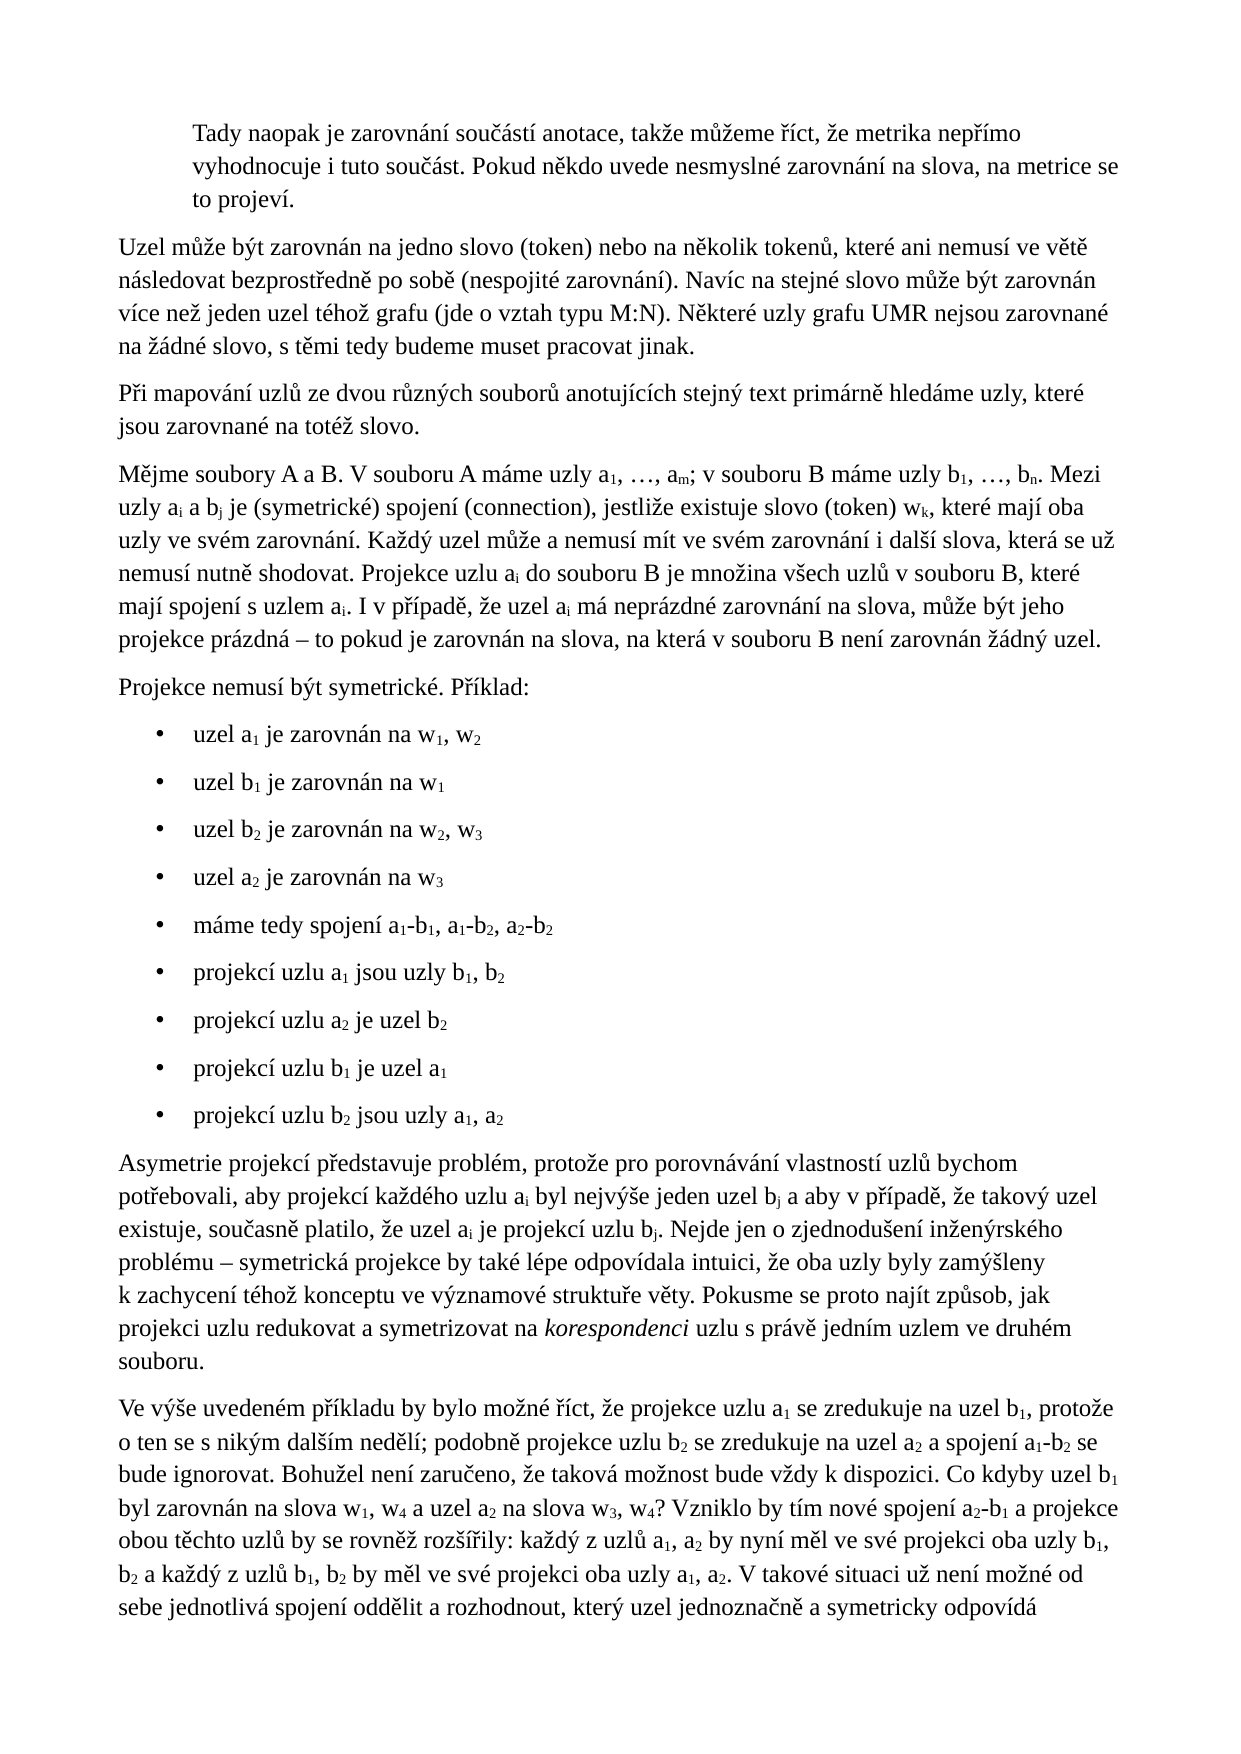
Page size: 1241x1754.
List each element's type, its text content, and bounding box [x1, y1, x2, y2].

list projekcí uzlu b1 je uzel a1 [156, 1053, 1122, 1081]
text Ve výše uvedeném příkladu by bylo možné říct, že projekce uzlu a1 se zredukuje na uzel b1, protože o ten se s nikým dalším nedělí; podobně projekce uzlu b2 se zredukuje na uzel a2 a spojení a1-b2 se bude ignorovat. Bohužel není zaručeno, že taková možnost bude vždy k dispozici. Co kdyby uzel b1 byl zarovnán na slova w1, w4 a uzel a2 na slova w3, w4? Vzniklo by tím nové spojení a2-b1 a projekce obou těchto uzlů by se rovněž rozšířily: každý z uzlů a1, a2 by nyní měl ve své projekci oba uzly b1, b2 a každý z uzlů b1, b2 by měl ve své projekci oba uzly a1, a2. V takové situaci už není možné od sebe jednotlivá spojení oddělit a rozhodnout, který uzel jednoznačně a symetricky odpovídá [118, 1393, 1122, 1620]
list uzel b1 je zarovnán na w1 [156, 767, 1122, 796]
list uzel a2 je zarovnán na w3 [156, 862, 1122, 891]
list projekcí uzlu a2 je uzel b2 [156, 1005, 1122, 1034]
list projekcí uzlu a1 jsou uzly b1, b2 [156, 957, 1122, 986]
text Mějme soubory A a B. V souboru A máme uzly a1, …, am; v souboru B máme uzly b1, …, bn. Mezi uzly ai a bj je (symetrické) spojení (connection), jestliže existuje slovo (token) wk, které mají oba uzly ve svém zarovnání. Každý uzel může a nemusí mít ve svém zarovnání i další slova, která se už nemusí nutně shodovat. Projekce uzlu ai do souboru B je množina všech uzlů v souboru B, které mají spojení s uzlem ai. I v případě, že uzel ai má neprázdné zarovnání na slova, může být jeho projekce prázdná – to pokud je zarovnán na slova, na která v souboru B není zarovnán žádný uzel. [118, 459, 1122, 653]
list projekcí uzlu b2 jsou uzly a1, a2 [156, 1100, 1122, 1129]
list máme tedy spojení a1-b1, a1-b2, a2-b2 [156, 910, 1122, 938]
list uzel b2 je zarovnán na w2, w3 [156, 814, 1122, 843]
text Projekce nemusí být symetrické. Příklad: [118, 672, 1122, 701]
text Asymetrie projekcí představuje problém, protože pro porovnávání vlastností uzlů bychom potřebovali, aby projekcí každého uzlu ai byl nejvýše jeden uzel bj a aby v případě, že takový uzel existuje, současně platilo, že uzel ai je projekcí uzlu bj. Nejde jen o zjednodušení inženýrského problému – symetrická projekce by také lépe odpovídala intuici, že oba uzly byly zamýšleny k zachycení téhož konceptu ve významové struktuře věty. Pokusme se proto najít způsob, jak projekci uzlu redukovat a symetrizovat na korespondenci uzlu s právě jedním uzlem ve druhém souboru. [118, 1148, 1122, 1375]
text Tady naopak je zarovnání součástí anotace, takže můžeme říct, že metrika nepřímo vyhodnocuje i tuto součást. Pokud někdo uvede nesmyslné zarovnání na slova, na metrice se to projeví. [192, 118, 1122, 213]
text Při mapování uzlů ze dvou různých souborů anotujících stejný text primárně hledáme uzly, které jsou zarovnané na totéž slovo. [118, 378, 1122, 440]
text Uzel může být zarovnán na jedno slovo (token) nebo na několik tokenů, které ani nemusí ve větě následovat bezprostředně po sobě (nespojité zarovnání). Navíc na stejné slovo může být zarovnán více než jeden uzel téhož grafu (jde o vztah typu M:N). Některé uzly grafu UMR nejsou zarovnané na žádné slovo, s těmi tedy budeme muset pracovat jinak. [118, 232, 1122, 359]
list uzel a1 je zarovnán na w1, w2 [156, 719, 1122, 748]
